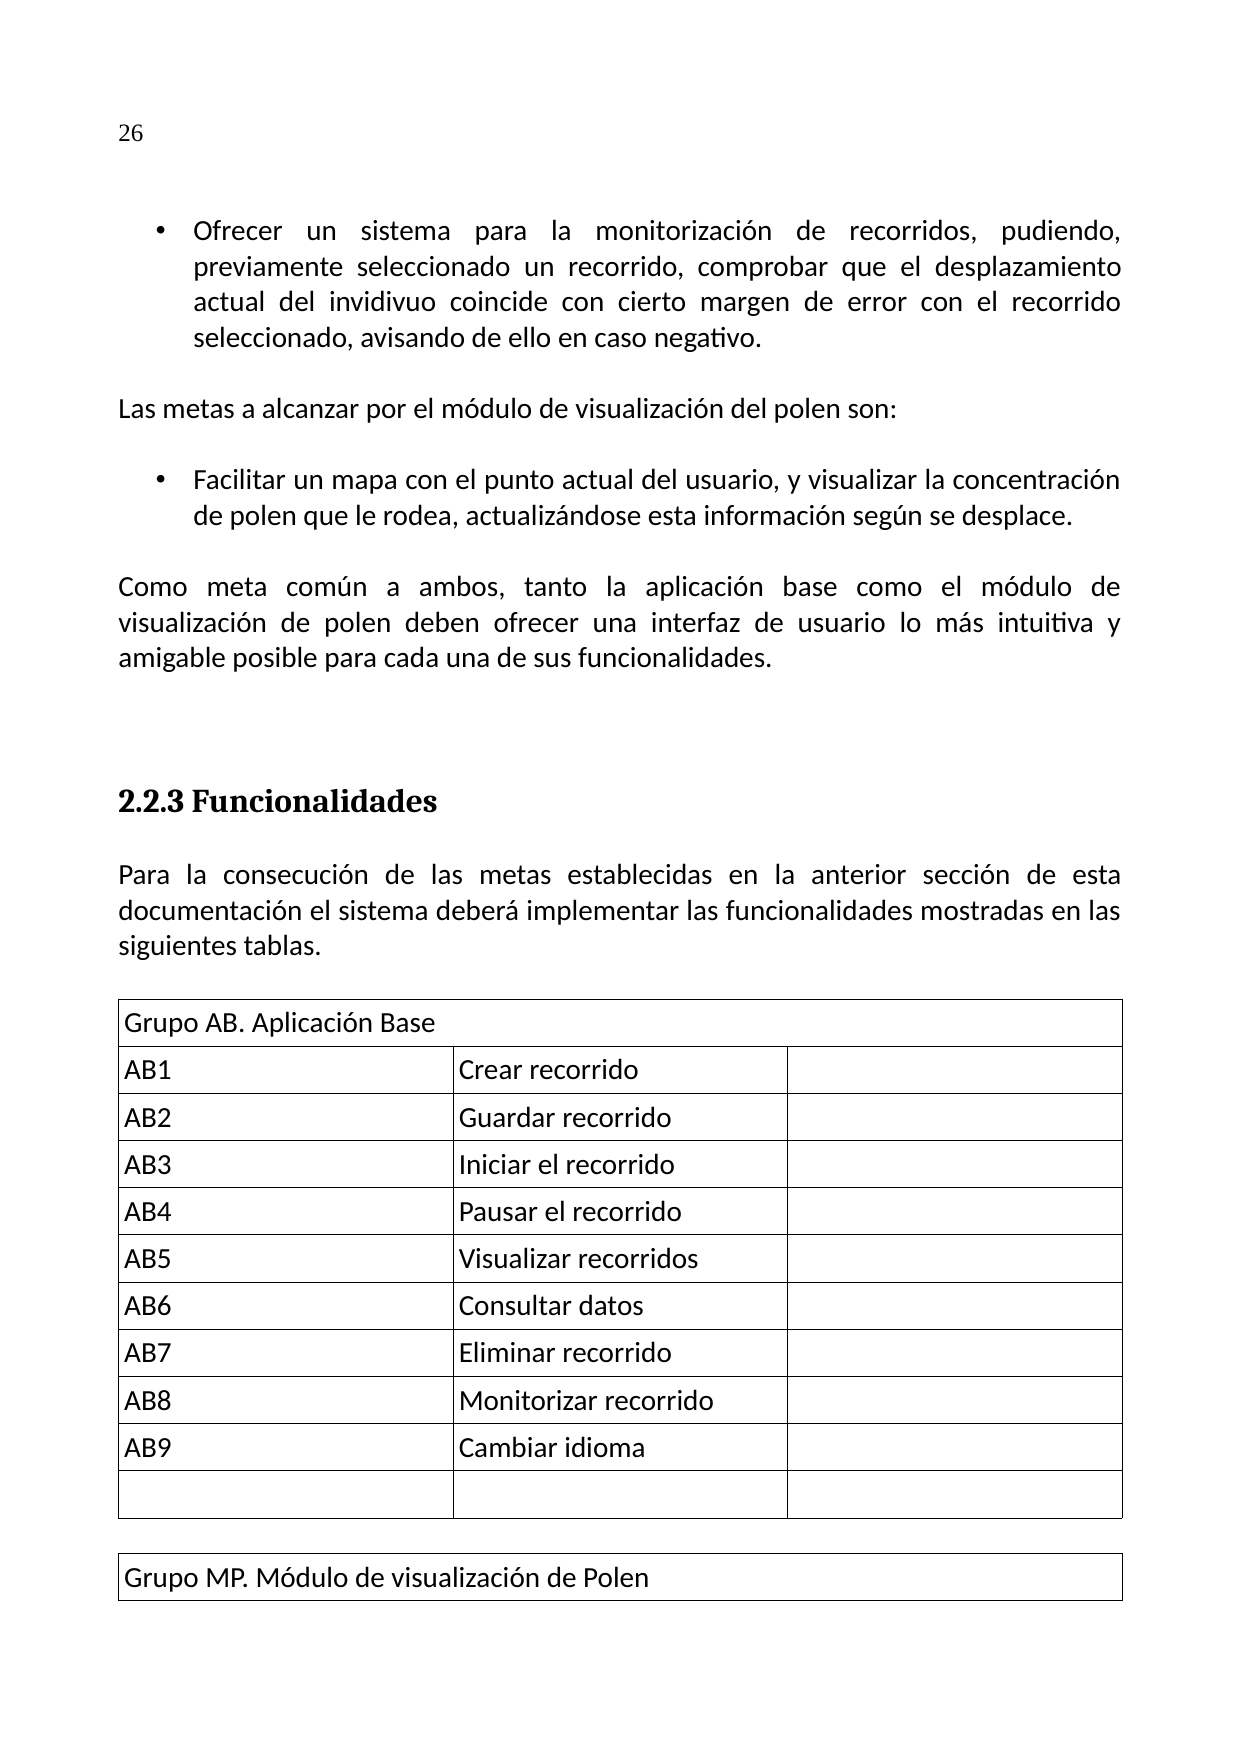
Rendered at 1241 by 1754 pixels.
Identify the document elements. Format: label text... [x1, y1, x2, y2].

table_cell [454, 1471, 787, 1517]
list Ofrecer un sistema para la monitorización de recorridos, pudiendo, previamente seleccionado un recorrido, comprobar que el desplazamiento actual del invidivuo coincide con cierto margen de error con el recorrido seleccionado, avisando de ello en caso negativo. [156, 212, 1122, 354]
text Las metas a alcanzar por el módulo de visualización del polen son: [118, 390, 1122, 426]
table_cell [788, 1424, 1122, 1470]
table_cell AB7 [119, 1330, 453, 1376]
table_cell [788, 1471, 1122, 1517]
table_cell [788, 1377, 1122, 1423]
table_cell AB5 [119, 1235, 453, 1282]
text Para la consecución de las metas establecidas en la anterior sección de esta documentación el sistema deberá implementar las funcionalidades mostradas en las siguientes tablas. [118, 856, 1122, 963]
table_cell Eliminar recorrido [454, 1330, 787, 1376]
table_cell Visualizar recorridos [454, 1235, 787, 1282]
table_cell [788, 1094, 1122, 1140]
table_cell AB1 [119, 1047, 453, 1093]
list Facilitar un mapa con el punto actual del usuario, y visualizar la concentración de polen que le rodea, actualizándose esta información según se desplace. [156, 461, 1122, 533]
table_cell [788, 1283, 1122, 1329]
table_cell Crear recorrido [454, 1047, 787, 1093]
table_cell Pausar el recorrido [454, 1188, 787, 1234]
table_cell [788, 1188, 1122, 1234]
table_cell Consultar datos [454, 1283, 787, 1329]
table_cell [788, 1330, 1122, 1376]
table_cell AB4 [119, 1188, 453, 1234]
text Como meta común a ambos, tanto la aplicación base como el módulo de visualización de polen deben ofrecer una interfaz de usuario lo más intuitiva y amigable posible para cada una de sus funcionalidades. [118, 568, 1122, 675]
text 2.2.3 Funcionalidades [118, 782, 1122, 820]
table_cell Iniciar el recorrido [454, 1141, 787, 1187]
table_cell AB3 [119, 1141, 453, 1187]
table_cell [788, 1047, 1122, 1093]
table_cell [119, 1471, 453, 1517]
table_cell AB6 [119, 1283, 453, 1329]
table_cell [788, 1235, 1122, 1282]
table_header Grupo MP. Módulo de visualización de Polen [119, 1554, 1122, 1600]
table_cell Monitorizar recorrido [454, 1377, 787, 1423]
table_cell Guardar recorrido [454, 1094, 787, 1140]
table_cell AB9 [119, 1424, 453, 1470]
table_cell AB8 [119, 1377, 453, 1423]
table_header Grupo AB. Aplicación Base [119, 1000, 1122, 1046]
table_cell AB2 [119, 1094, 453, 1140]
table_cell [788, 1141, 1122, 1187]
table_cell Cambiar idioma [454, 1424, 787, 1470]
